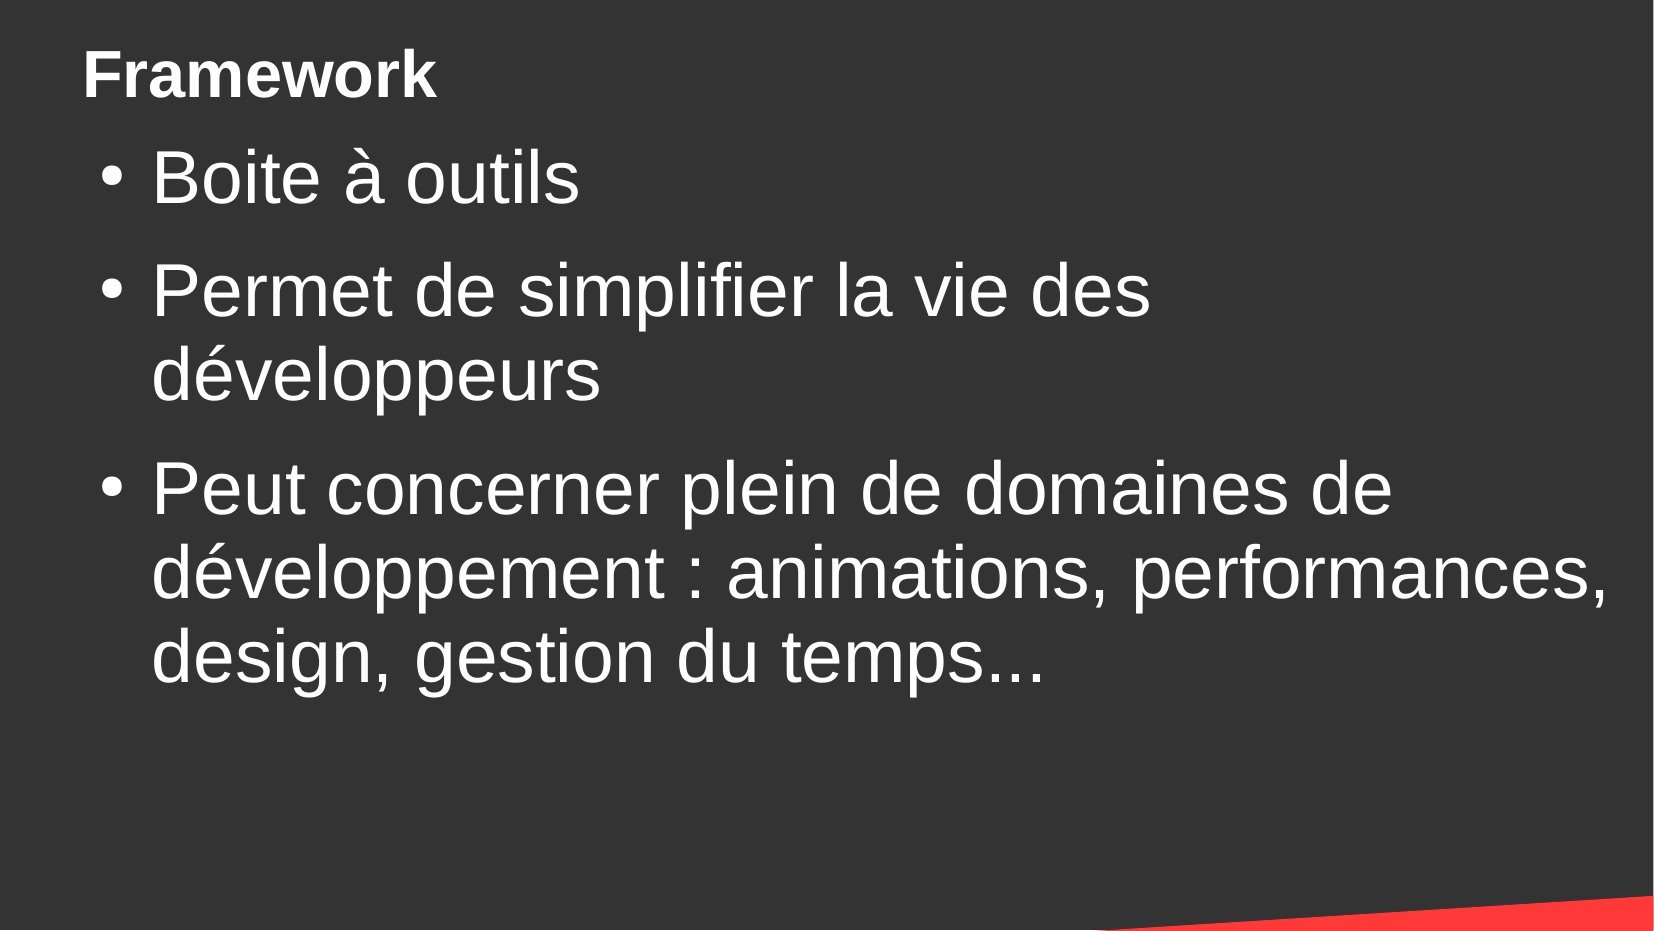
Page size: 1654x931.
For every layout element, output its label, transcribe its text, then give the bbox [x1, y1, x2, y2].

text_box [1093, 895, 1654, 931]
title Framework [82, 37, 1571, 114]
list Boite à outils Permet de simplifier la vie des développeurs Peut concerner plein de domaines de développement : animations, performances, design, gestion du temps... [80, 135, 1620, 827]
